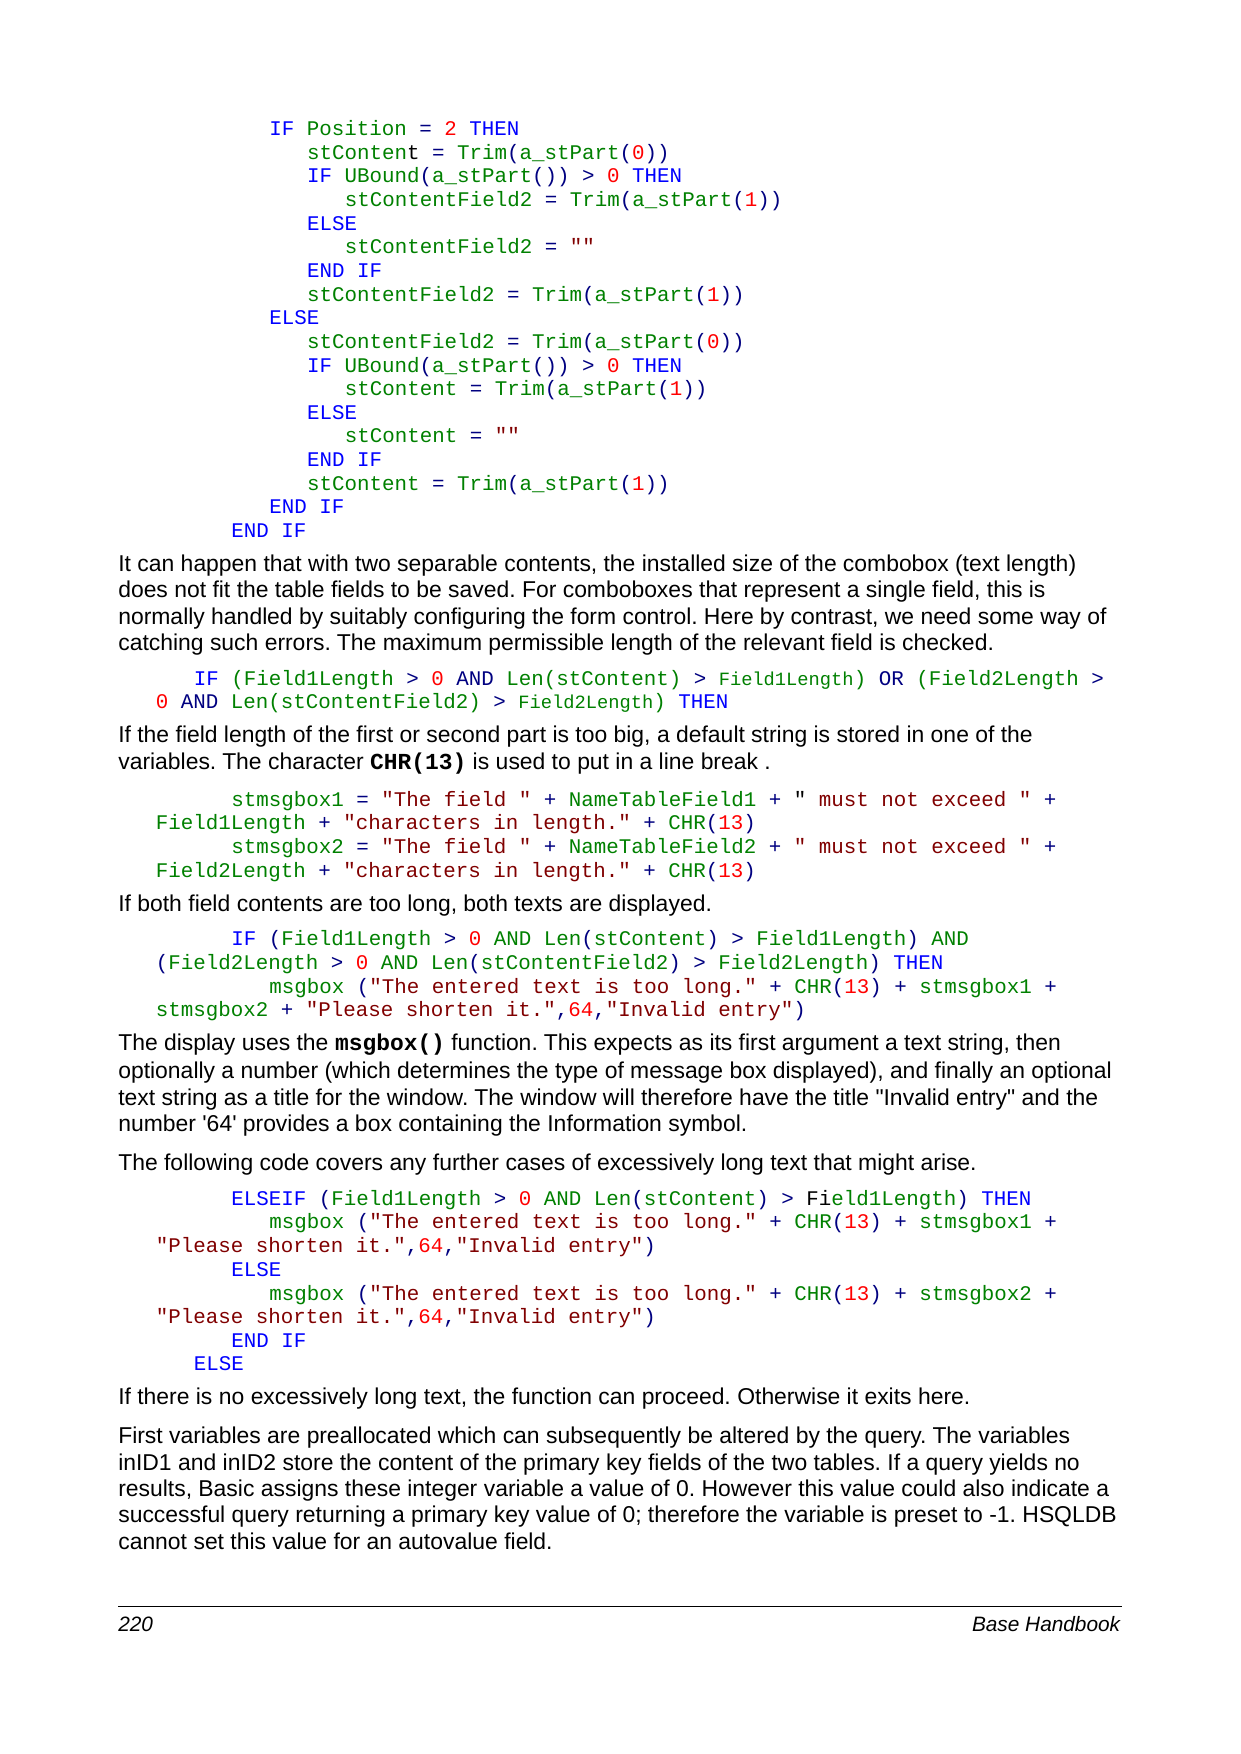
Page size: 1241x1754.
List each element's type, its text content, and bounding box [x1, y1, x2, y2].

text END IF [156, 1330, 1122, 1353]
text ELSE [156, 1353, 1122, 1377]
text stContentField2 = Trim(a_stPart(1)) [156, 189, 1122, 213]
text END IF [156, 520, 1122, 544]
text END IF [156, 260, 1122, 284]
text stContent = "" [156, 426, 1122, 449]
text ELSE [156, 402, 1122, 426]
text stContent = Trim(a_stPart(0)) [156, 142, 1122, 165]
text ELSE [156, 1259, 1122, 1282]
text ELSEIF (Field1Length > 0 AND Len(stContent) > Field1Length) THEN [156, 1188, 1122, 1212]
text msgbox ("The entered text is too long." + CHR(13) + stmsgbox2 + "Please shorten it.",64,"Invalid entry") [156, 1282, 1122, 1330]
text stContentField2 = "" [156, 236, 1122, 260]
text The display uses the msgbox() function. This expects as its first argument a text string, then optionally a number (which determines the type of message box displayed), and finally an optional text string as a title for the window. The window will therefore have the title "Invalid entry" and the number '64' provides a box containing the Information symbol. [118, 1029, 1122, 1137]
text stContent = Trim(a_stPart(1)) [156, 473, 1122, 496]
text stContentField2 = Trim(a_stPart(0)) [156, 331, 1122, 354]
text IF Position = 2 THEN [156, 118, 1122, 142]
text IF UBound(a_stPart()) > 0 THEN [156, 354, 1122, 378]
text The following code covers any further cases of excessively long text that might arise. [118, 1149, 1122, 1175]
text END IF [156, 496, 1122, 520]
text stContent = Trim(a_stPart(1)) [156, 378, 1122, 402]
text msgbox ("The entered text is too long." + CHR(13) + stmsgbox1 + stmsgbox2 + "Please shorten it.",64,"Invalid entry") [156, 976, 1122, 1023]
text If both field contents are too long, both texts are displayed. [118, 889, 1122, 916]
text It can happen that with two separable contents, the installed size of the combobox (text length) does not fit the table fields to be saved. For comboboxes that represent a single field, this is normally handled by suitably configuring the form control. Here by contrast, we need some way of catching such errors. The maximum permissible length of the relevant field is checked. [118, 550, 1122, 655]
text ELSE [156, 307, 1122, 331]
text ELSE [156, 213, 1122, 236]
text IF (Field1Length > 0 AND Len(stContent) > Field1Length) AND (Field2Length > 0 AND Len(stContentField2) > Field2Length) THEN [156, 928, 1122, 976]
text IF (Field1Length > 0 AND Len(stContent) > Field1Length) OR (Field2Length > 0 AND Len(stContentField2) > Field2Length) THEN [156, 668, 1122, 715]
text IF UBound(a_stPart()) > 0 THEN [156, 165, 1122, 189]
text stContentField2 = Trim(a_stPart(1)) [156, 284, 1122, 307]
text If there is no excessively long text, the function can proceed. Otherwise it exits here. [118, 1383, 1122, 1410]
text END IF [156, 449, 1122, 473]
text First variables are preallocated which can subsequently be altered by the query. The variables inID1 and inID2 store the content of the primary key fields of the two tables. If a query yields no results, Basic assigns these integer variable a value of 0. However this value could also indicate a successful query returning a primary key value of 0; therefore the variable is preset to -1. HSQLDB cannot set this value for an autovalue field. [118, 1422, 1122, 1554]
text msgbox ("The entered text is too long." + CHR(13) + stmsgbox1 + "Please shorten it.",64,"Invalid entry") [156, 1212, 1122, 1259]
text stmsgbox2 = "The field " + NameTableField2 + " must not exceed " + Field2Length + "characters in length." + CHR(13) [156, 836, 1122, 883]
text If the field length of the first or second part is too big, a default string is stored in one of the variables. The character CHR(13) is used to put in a line break . [118, 721, 1122, 776]
text stmsgbox1 = "The field " + NameTableField1 + " must not exceed " + Field1Length + "characters in length." + CHR(13) [156, 789, 1122, 836]
